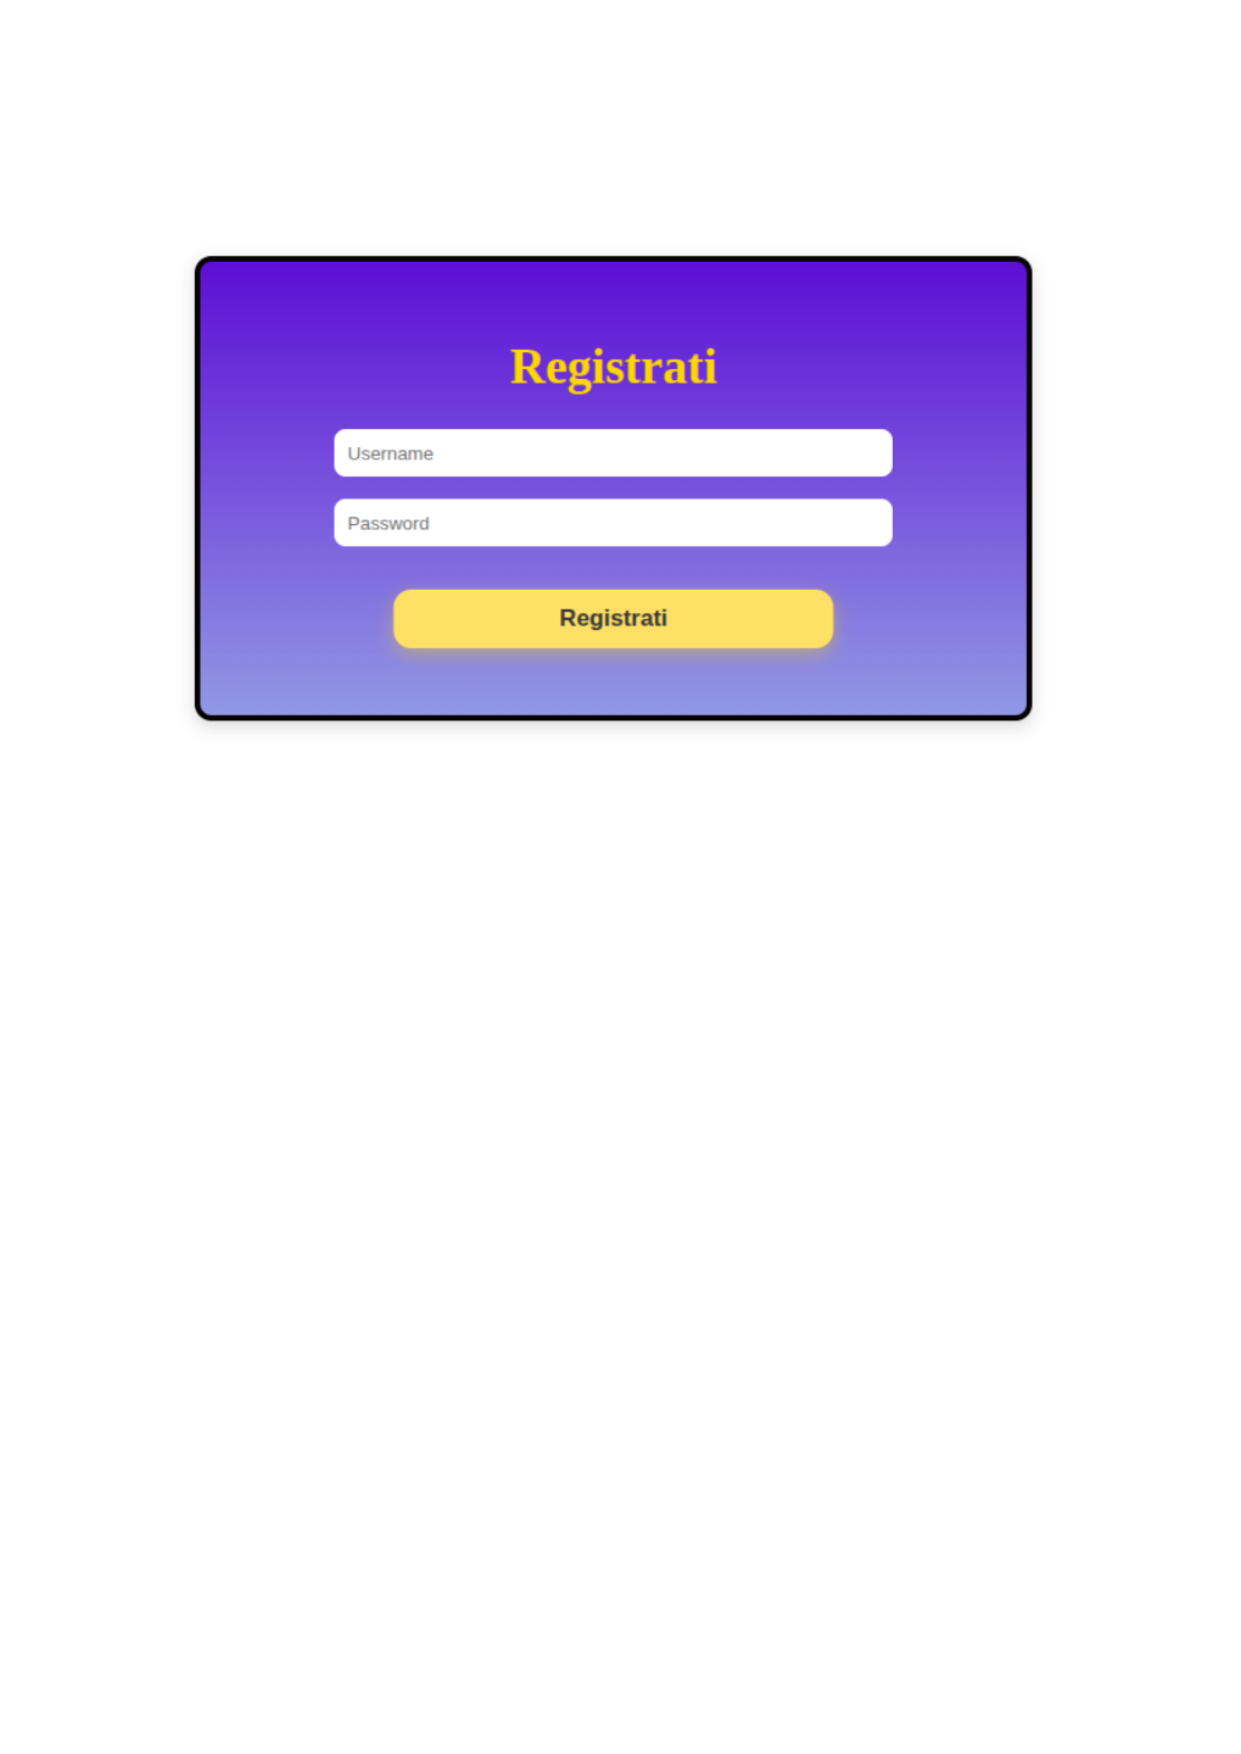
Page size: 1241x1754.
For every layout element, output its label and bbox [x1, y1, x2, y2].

picture [118, 118, 1123, 813]
